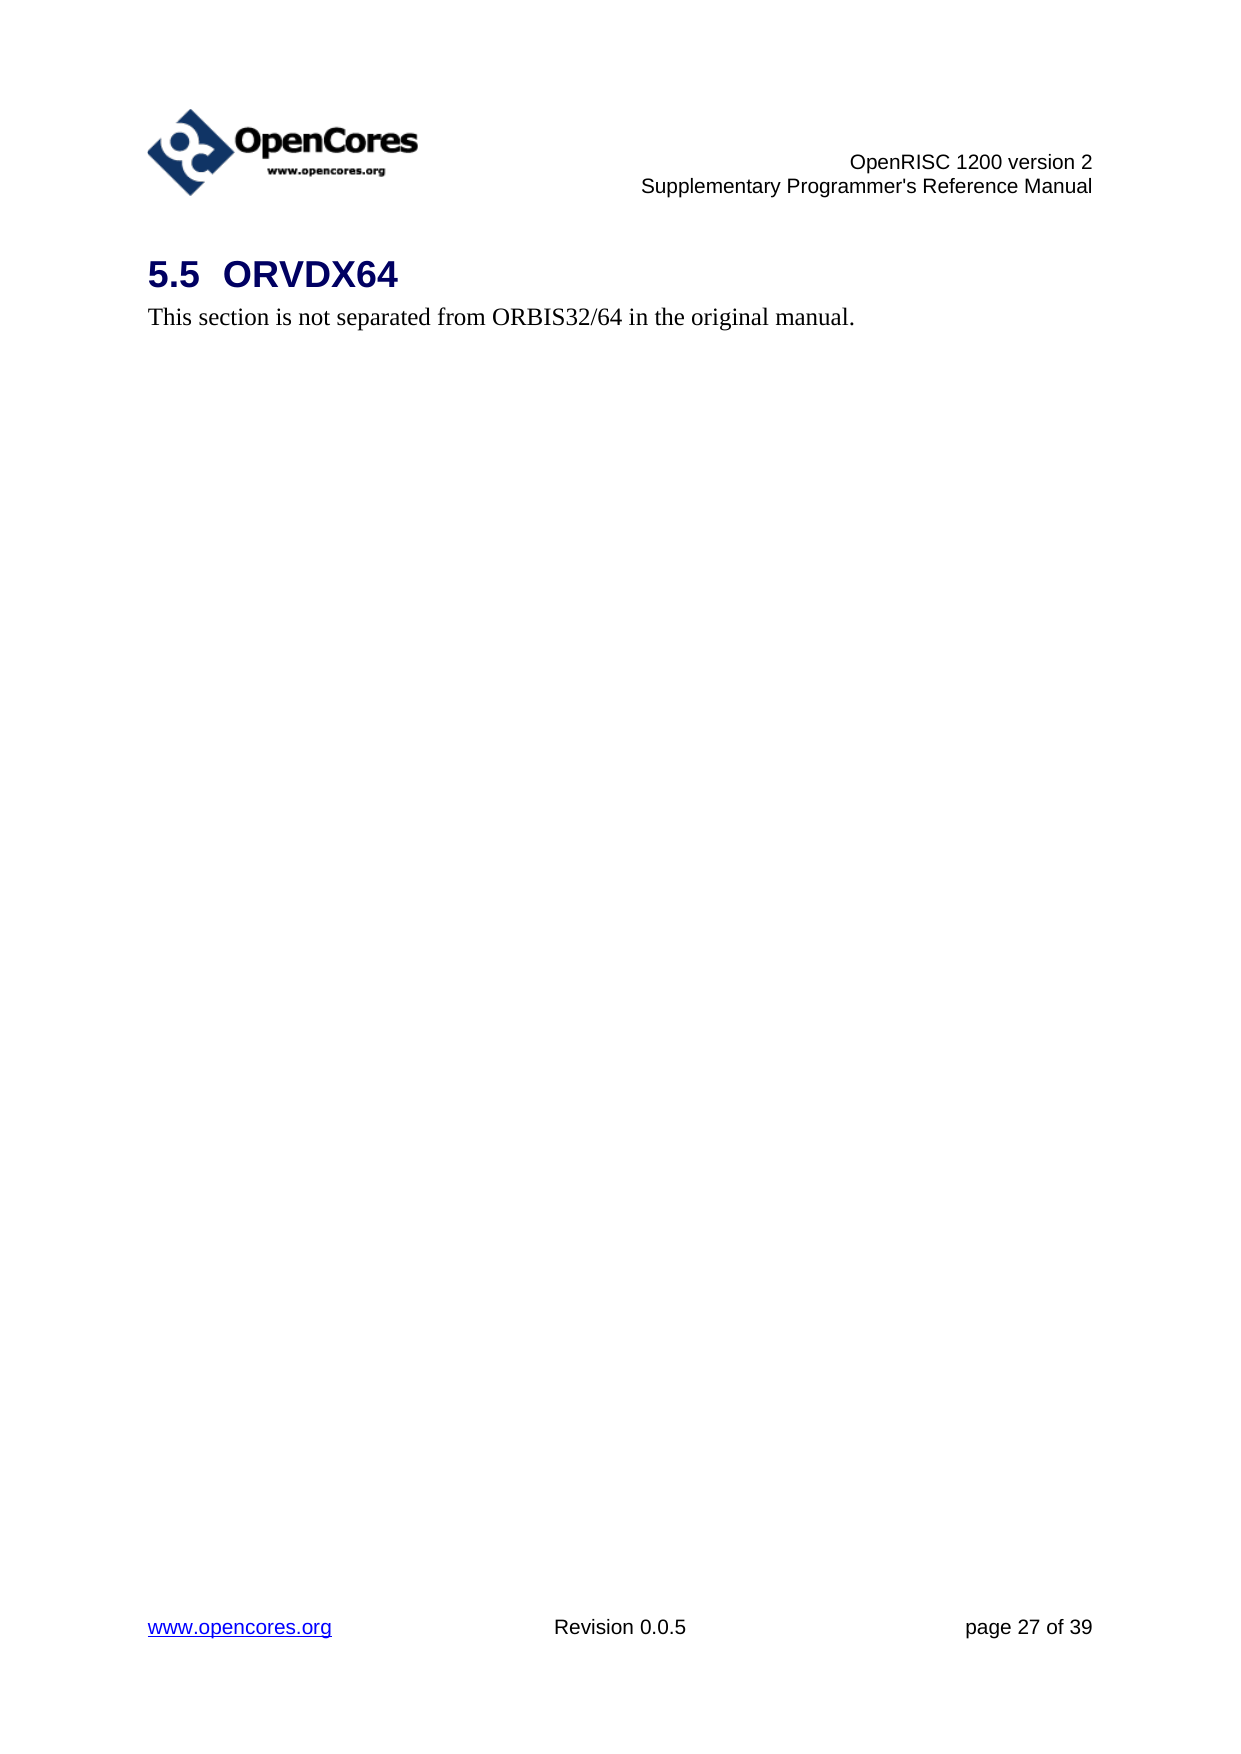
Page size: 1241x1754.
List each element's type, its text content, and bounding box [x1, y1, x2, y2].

text This section is not separated from ORBIS32/64 in the original manual. [148, 302, 1093, 330]
picture [147, 109, 418, 196]
subtitle ORVDX64 [148, 252, 1093, 295]
